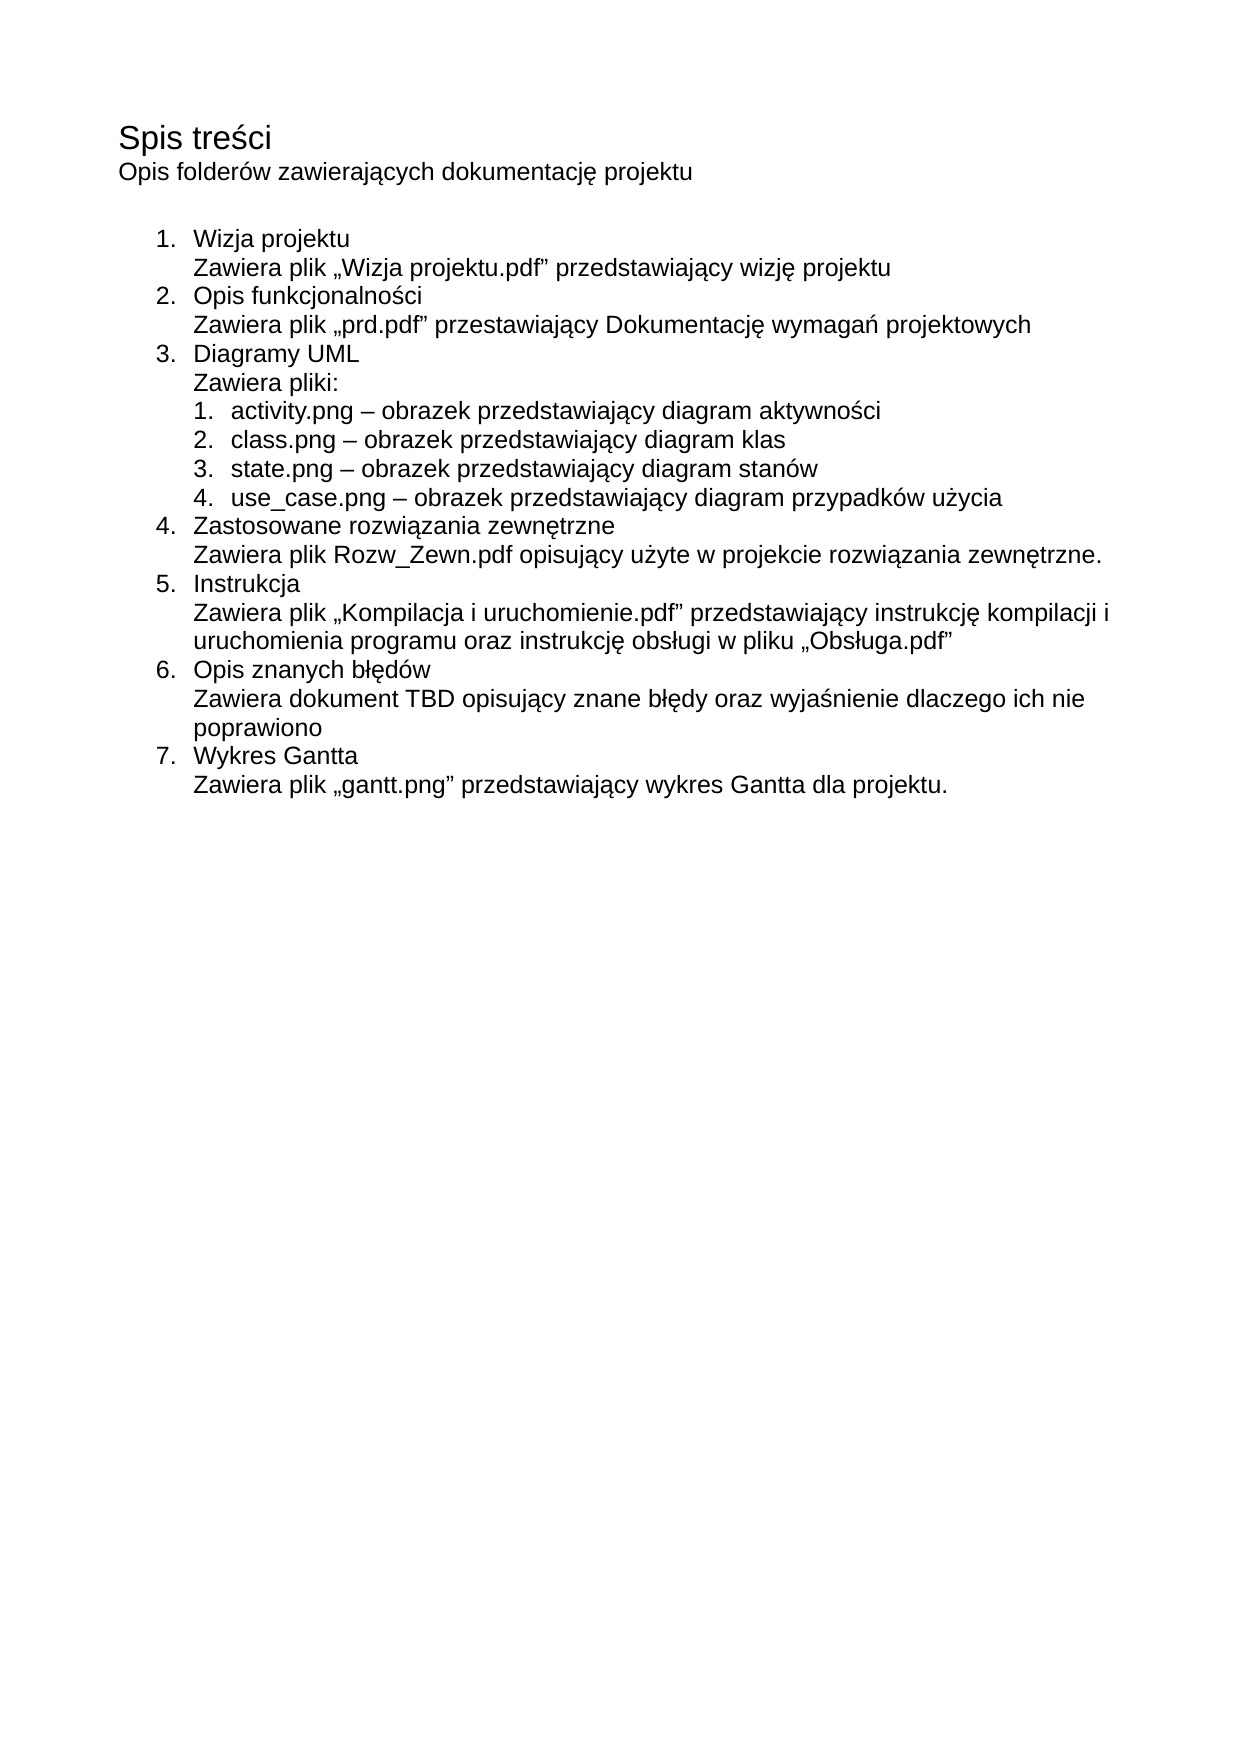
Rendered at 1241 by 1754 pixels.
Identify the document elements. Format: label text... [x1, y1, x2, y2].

list Zawiera dokument TBD opisujący znane błędy oraz wyjaśnienie dlaczego ich nie poprawiono [156, 684, 1122, 741]
list activity.png – obrazek przedstawiający diagram aktywności [193, 396, 1122, 425]
list Diagramy UML [156, 339, 1122, 367]
list Zastosowane rozwiązania zewnętrzne [156, 511, 1122, 540]
list Zawiera plik „prd.pdf” przestawiający Dokumentację wymagań projektowych [156, 310, 1122, 339]
list class.png – obrazek przedstawiający diagram klas [193, 425, 1122, 454]
list Zawiera plik „Wizja projektu.pdf” przedstawiający wizję projektu [156, 252, 1122, 281]
list Zawiera plik Rozw_Zewn.pdf opisujący użyte w projekcie rozwiązania zewnętrzne. [156, 540, 1122, 569]
list Wykres Gantta [156, 741, 1122, 770]
list Zawiera plik „Kompilacja i uruchomienie.pdf” przedstawiający instrukcję kompilacji i uruchomienia programu oraz instrukcję obsługi w pliku „Obsługa.pdf” [156, 597, 1122, 655]
list Opis funkcjonalności [156, 281, 1122, 310]
text Spis treści [118, 118, 1122, 157]
list Instrukcja [156, 569, 1122, 597]
list use_case.png – obrazek przedstawiający diagram przypadków użycia [193, 482, 1122, 511]
list Wizja projektu [156, 224, 1122, 252]
text Opis folderów zawierających dokumentację projektu [118, 157, 1122, 185]
list Zawiera pliki: [156, 367, 1122, 396]
list state.png – obrazek przedstawiający diagram stanów [193, 454, 1122, 482]
list Zawiera plik „gantt.png” przedstawiający wykres Gantta dla projektu. [156, 770, 1122, 799]
list Opis znanych błędów [156, 655, 1122, 684]
